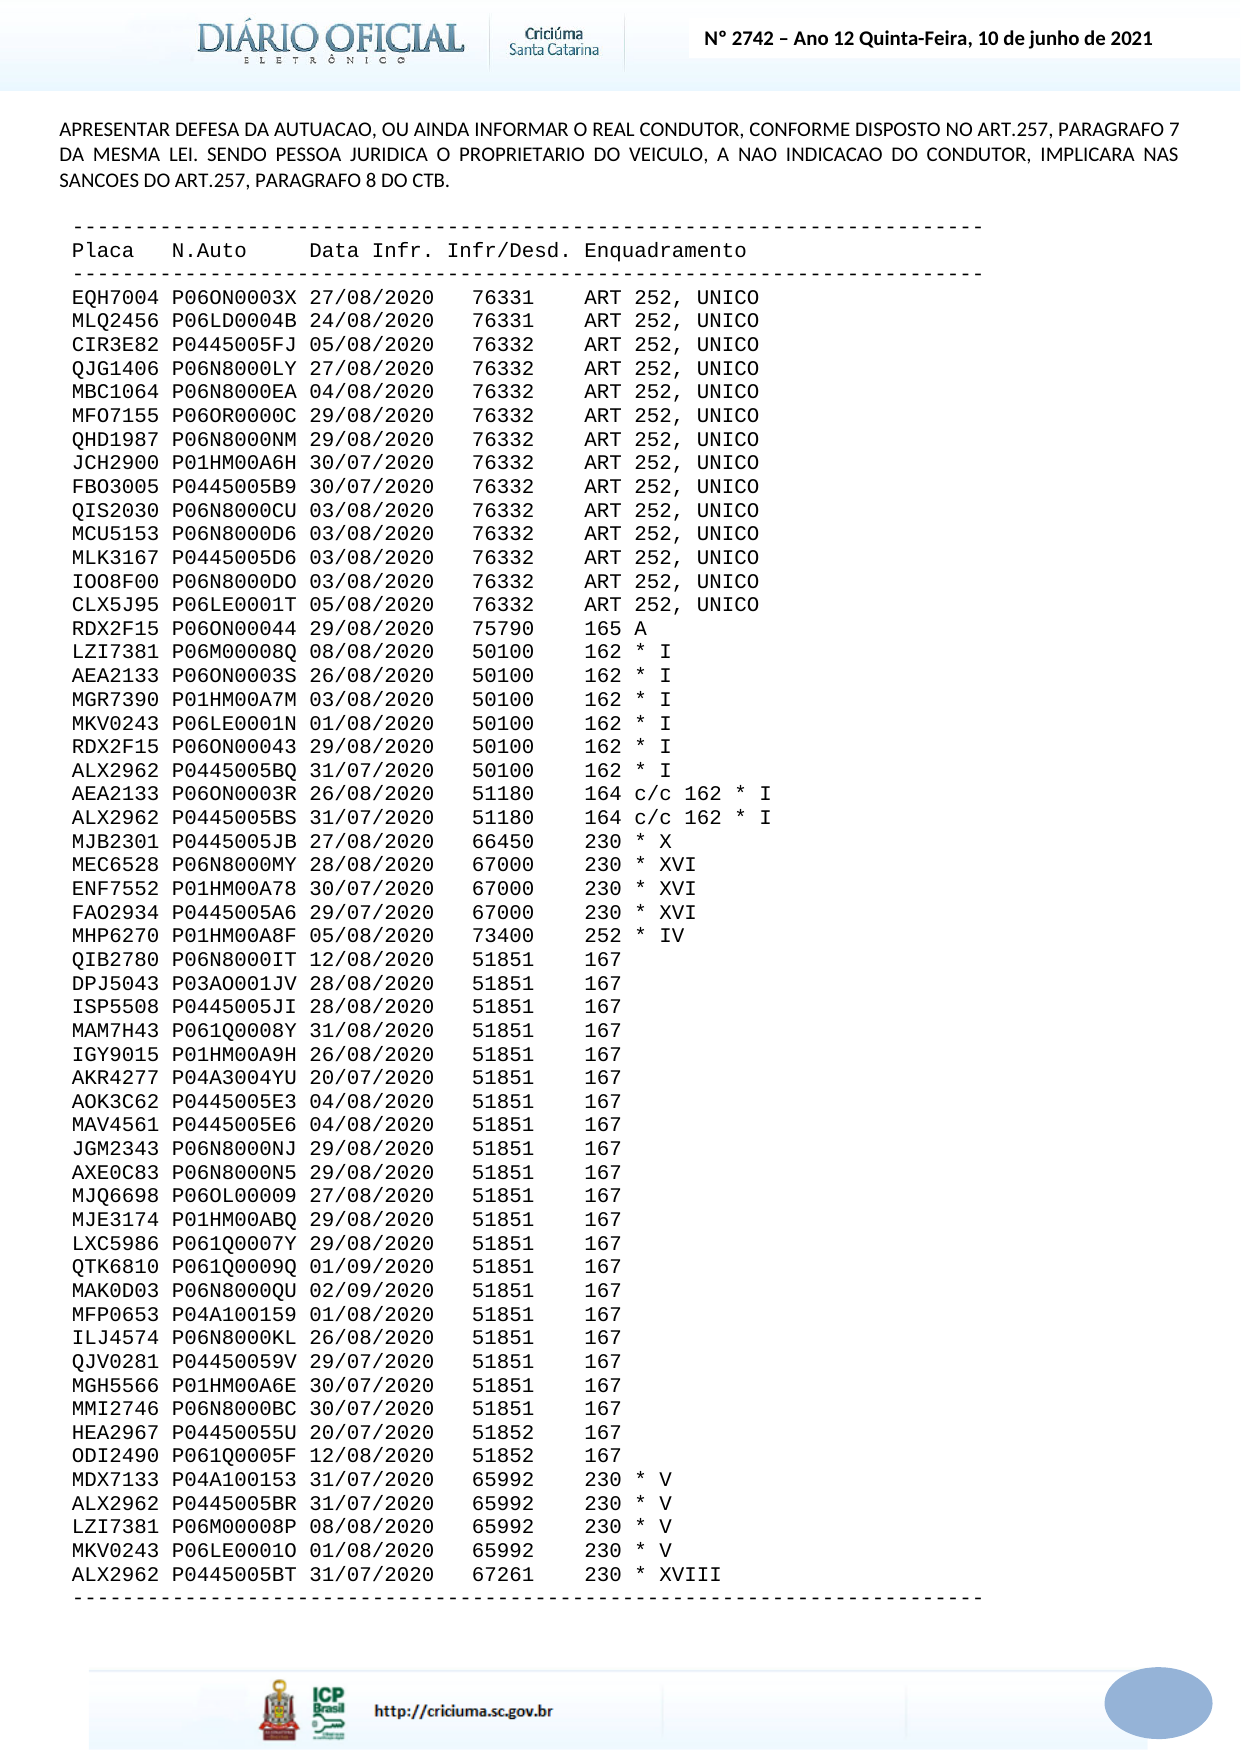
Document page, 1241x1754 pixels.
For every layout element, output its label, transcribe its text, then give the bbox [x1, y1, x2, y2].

text HEA2967 P04450055U 20/07/2020 51852 167 [59, 1422, 1181, 1446]
text AKR4277 P04A3004YU 20/07/2020 51851 167 [59, 1067, 1181, 1091]
text LZI7381 P06M00008Q 08/08/2020 50100 162 * I [59, 642, 1181, 665]
text MJE3174 P01HM00ABQ 29/08/2020 51851 167 [59, 1209, 1181, 1233]
text MJB2301 P0445005JB 27/08/2020 66450 230 * X [59, 831, 1181, 854]
text ENF7552 P01HM00A78 30/07/2020 67000 230 * XVI [59, 878, 1181, 902]
text MKV0243 P06LE0001O 01/08/2020 65992 230 * V [59, 1540, 1181, 1564]
text MCU5153 P06N8000D6 03/08/2020 76332 ART 252, UNICO [59, 523, 1181, 547]
text IOO8F00 P06N8000DO 03/08/2020 76332 ART 252, UNICO [59, 571, 1181, 594]
text DPJ5043 P03AO001JV 28/08/2020 51851 167 [59, 973, 1181, 996]
text FBO3005 P0445005B9 30/07/2020 76332 ART 252, UNICO [59, 476, 1181, 500]
text MFO7155 P06OR0000C 29/08/2020 76332 ART 252, UNICO [59, 405, 1181, 429]
text JGM2343 P06N8000NJ 29/08/2020 51851 167 [59, 1138, 1181, 1162]
text MHP6270 P01HM00A8F 05/08/2020 73400 252 * IV [59, 925, 1181, 949]
text QIB2780 P06N8000IT 12/08/2020 51851 167 [59, 949, 1181, 973]
text QHD1987 P06N8000NM 29/08/2020 76332 ART 252, UNICO [59, 429, 1181, 452]
text ALX2962 P0445005BR 31/07/2020 65992 230 * V [59, 1493, 1181, 1516]
text MAK0D03 P06N8000QU 02/09/2020 51851 167 [59, 1280, 1181, 1304]
text MEC6528 P06N8000MY 28/08/2020 67000 230 * XVI [59, 854, 1181, 878]
text ------------------------------------------------------------------------- [59, 216, 1181, 239]
text ISP5508 P0445005JI 28/08/2020 51851 167 [59, 996, 1181, 1020]
text ------------------------------------------------------------------------- [59, 1587, 1181, 1611]
text JCH2900 P01HM00A6H 30/07/2020 76332 ART 252, UNICO [59, 452, 1181, 476]
text MKV0243 P06LE0001N 01/08/2020 50100 162 * I [59, 712, 1181, 736]
text MJQ6698 P06OL00009 27/08/2020 51851 167 [59, 1185, 1181, 1209]
text LXC5986 P061Q0007Y 29/08/2020 51851 167 [59, 1233, 1181, 1256]
text QJG1406 P06N8000LY 27/08/2020 76332 ART 252, UNICO [59, 358, 1181, 381]
text MLQ2456 P06LD0004B 24/08/2020 76331 ART 252, UNICO [59, 311, 1181, 334]
text RDX2F15 P06ON00043 29/08/2020 50100 162 * I [59, 736, 1181, 760]
text MFP0653 P04A100159 01/08/2020 51851 167 [59, 1304, 1181, 1327]
text MAM7H43 P061Q0008Y 31/08/2020 51851 167 [59, 1020, 1181, 1043]
text FAO2934 P0445005A6 29/07/2020 67000 230 * XVI [59, 902, 1181, 925]
text APRESENTAR DEFESA DA AUTUACAO, OU AINDA INFORMAR O REAL CONDUTOR, CONFORME DISPOSTO NO ART.257, PARAGRAFO 7 DA MESMA LEI. SENDO PESSOA JURIDICA O PROPRIETARIO DO VEICULO, A NAO INDICACAO DO CONDUTOR, IMPLICARA NAS SANCOES DO ART.257, PARAGRAFO 8 DO CTB. [59, 116, 1181, 192]
text CLX5J95 P06LE0001T 05/08/2020 76332 ART 252, UNICO [59, 594, 1181, 618]
text MBC1064 P06N8000EA 04/08/2020 76332 ART 252, UNICO [59, 381, 1181, 405]
text QIS2030 P06N8000CU 03/08/2020 76332 ART 252, UNICO [59, 500, 1181, 523]
text MGH5566 P01HM00A6E 30/07/2020 51851 167 [59, 1374, 1181, 1398]
text QJV0281 P04450059V 29/07/2020 51851 167 [59, 1351, 1181, 1374]
text AEA2133 P06ON0003R 26/08/2020 51180 164 c/c 162 * I [59, 783, 1181, 807]
text Placa N.Auto Data Infr. Infr/Desd. Enquadramento [59, 239, 1181, 263]
text LZI7381 P06M00008P 08/08/2020 65992 230 * V [59, 1516, 1181, 1540]
text ------------------------------------------------------------------------- [59, 263, 1181, 287]
text QTK6810 P061Q0009Q 01/09/2020 51851 167 [59, 1256, 1181, 1280]
text ODI2490 P061Q0005F 12/08/2020 51852 167 [59, 1446, 1181, 1469]
text AEA2133 P06ON0003S 26/08/2020 50100 162 * I [59, 665, 1181, 689]
text ALX2962 P0445005BS 31/07/2020 51180 164 c/c 162 * I [59, 807, 1181, 831]
text MAV4561 P0445005E6 04/08/2020 51851 167 [59, 1114, 1181, 1138]
text CIR3E82 P0445005FJ 05/08/2020 76332 ART 252, UNICO [59, 334, 1181, 358]
text AOK3C62 P0445005E3 04/08/2020 51851 167 [59, 1091, 1181, 1114]
text ALX2962 P0445005BT 31/07/2020 67261 230 * XVIII [59, 1564, 1181, 1587]
text EQH7004 P06ON0003X 27/08/2020 76331 ART 252, UNICO [59, 287, 1181, 311]
text IGY9015 P01HM00A9H 26/08/2020 51851 167 [59, 1043, 1181, 1067]
text RDX2F15 P06ON00044 29/08/2020 75790 165 A [59, 618, 1181, 642]
text AXE0C83 P06N8000N5 29/08/2020 51851 167 [59, 1162, 1181, 1185]
text MLK3167 P0445005D6 03/08/2020 76332 ART 252, UNICO [59, 547, 1181, 571]
text MDX7133 P04A100153 31/07/2020 65992 230 * V [59, 1469, 1181, 1493]
text MMI2746 P06N8000BC 30/07/2020 51851 167 [59, 1398, 1181, 1422]
text ALX2962 P0445005BQ 31/07/2020 50100 162 * I [59, 760, 1181, 783]
text ILJ4574 P06N8000KL 26/08/2020 51851 167 [59, 1327, 1181, 1351]
text MGR7390 P01HM00A7M 03/08/2020 50100 162 * I [59, 689, 1181, 712]
